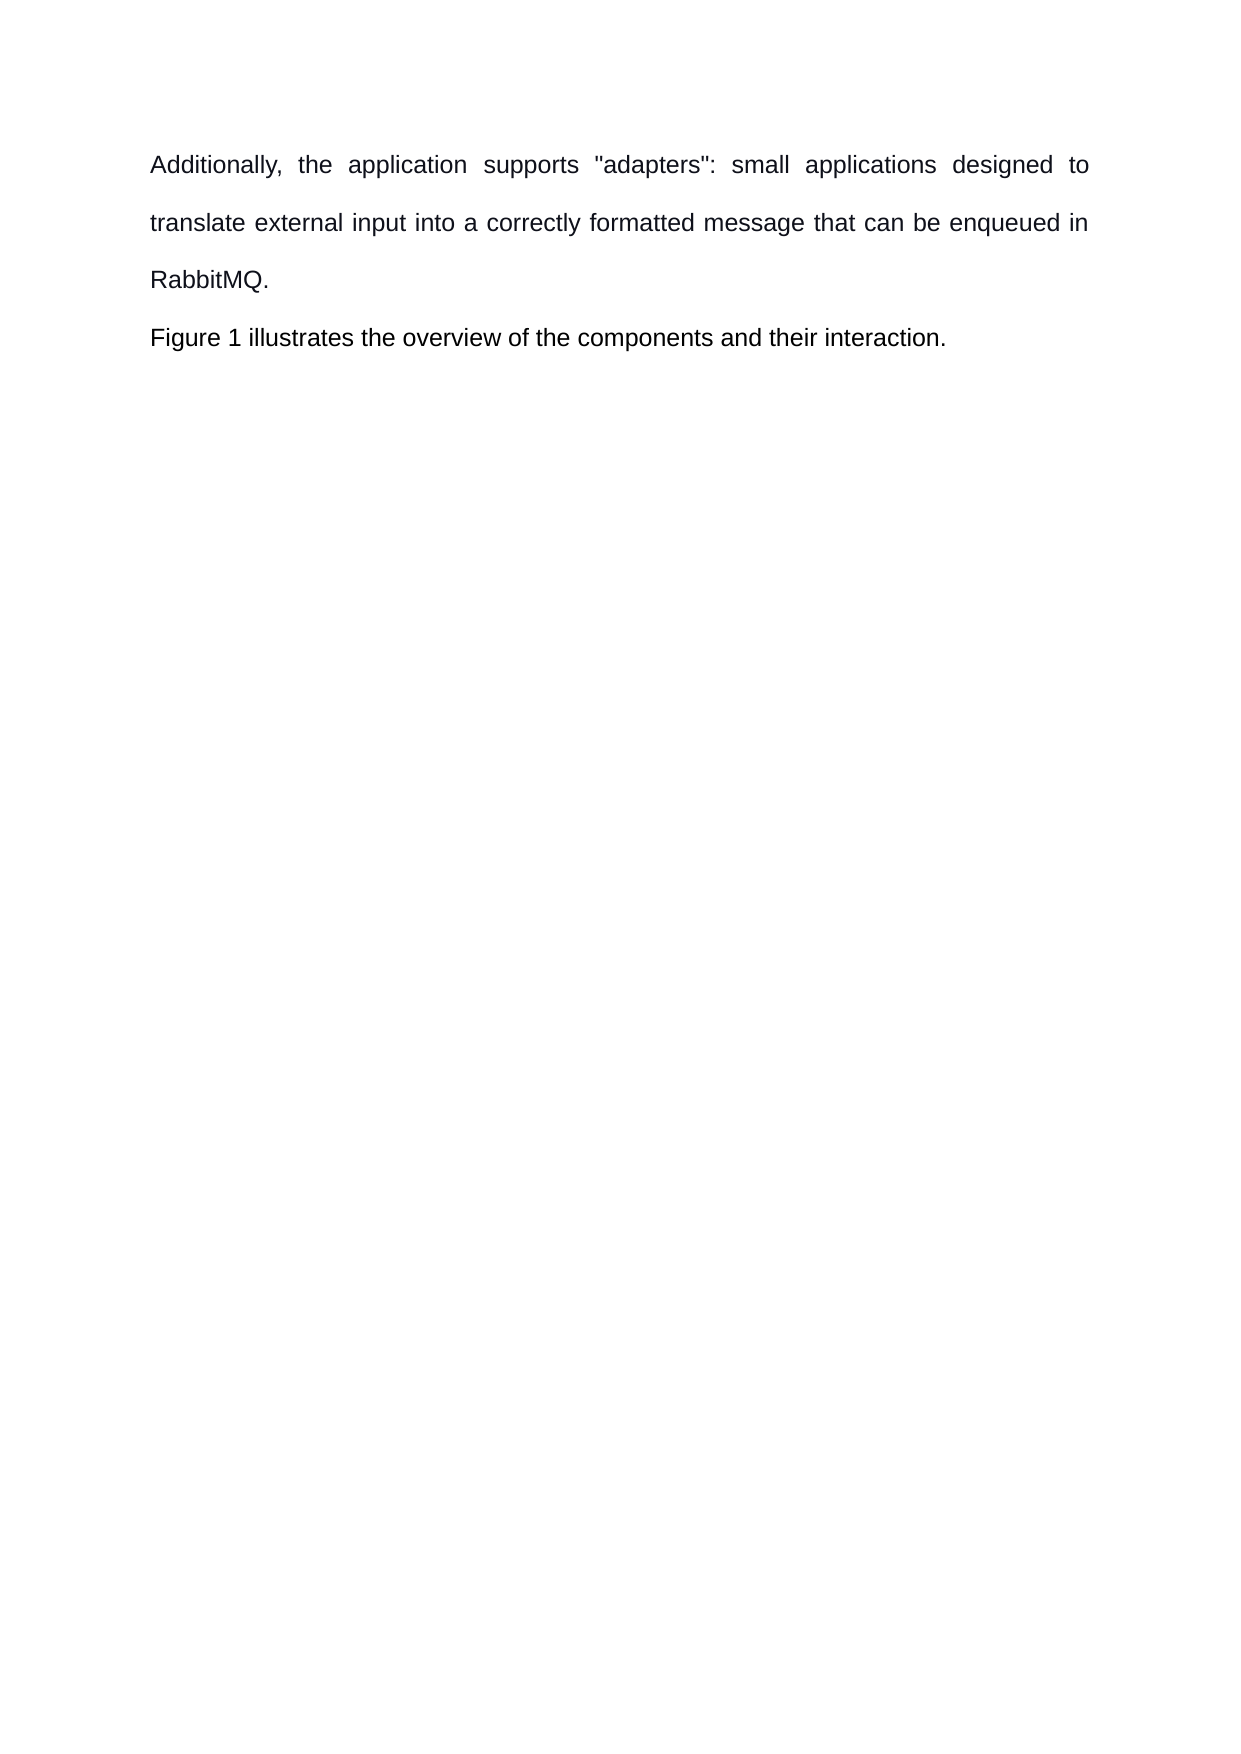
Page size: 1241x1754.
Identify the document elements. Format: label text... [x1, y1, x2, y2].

text Additionally, the application supports "adapters": small applications designed to translate external input into a correctly formatted message that can be enqueued in RabbitMQ. [150, 150, 1091, 294]
text Figure 1 illustrates the overview of the components and their interaction. [150, 322, 1091, 351]
